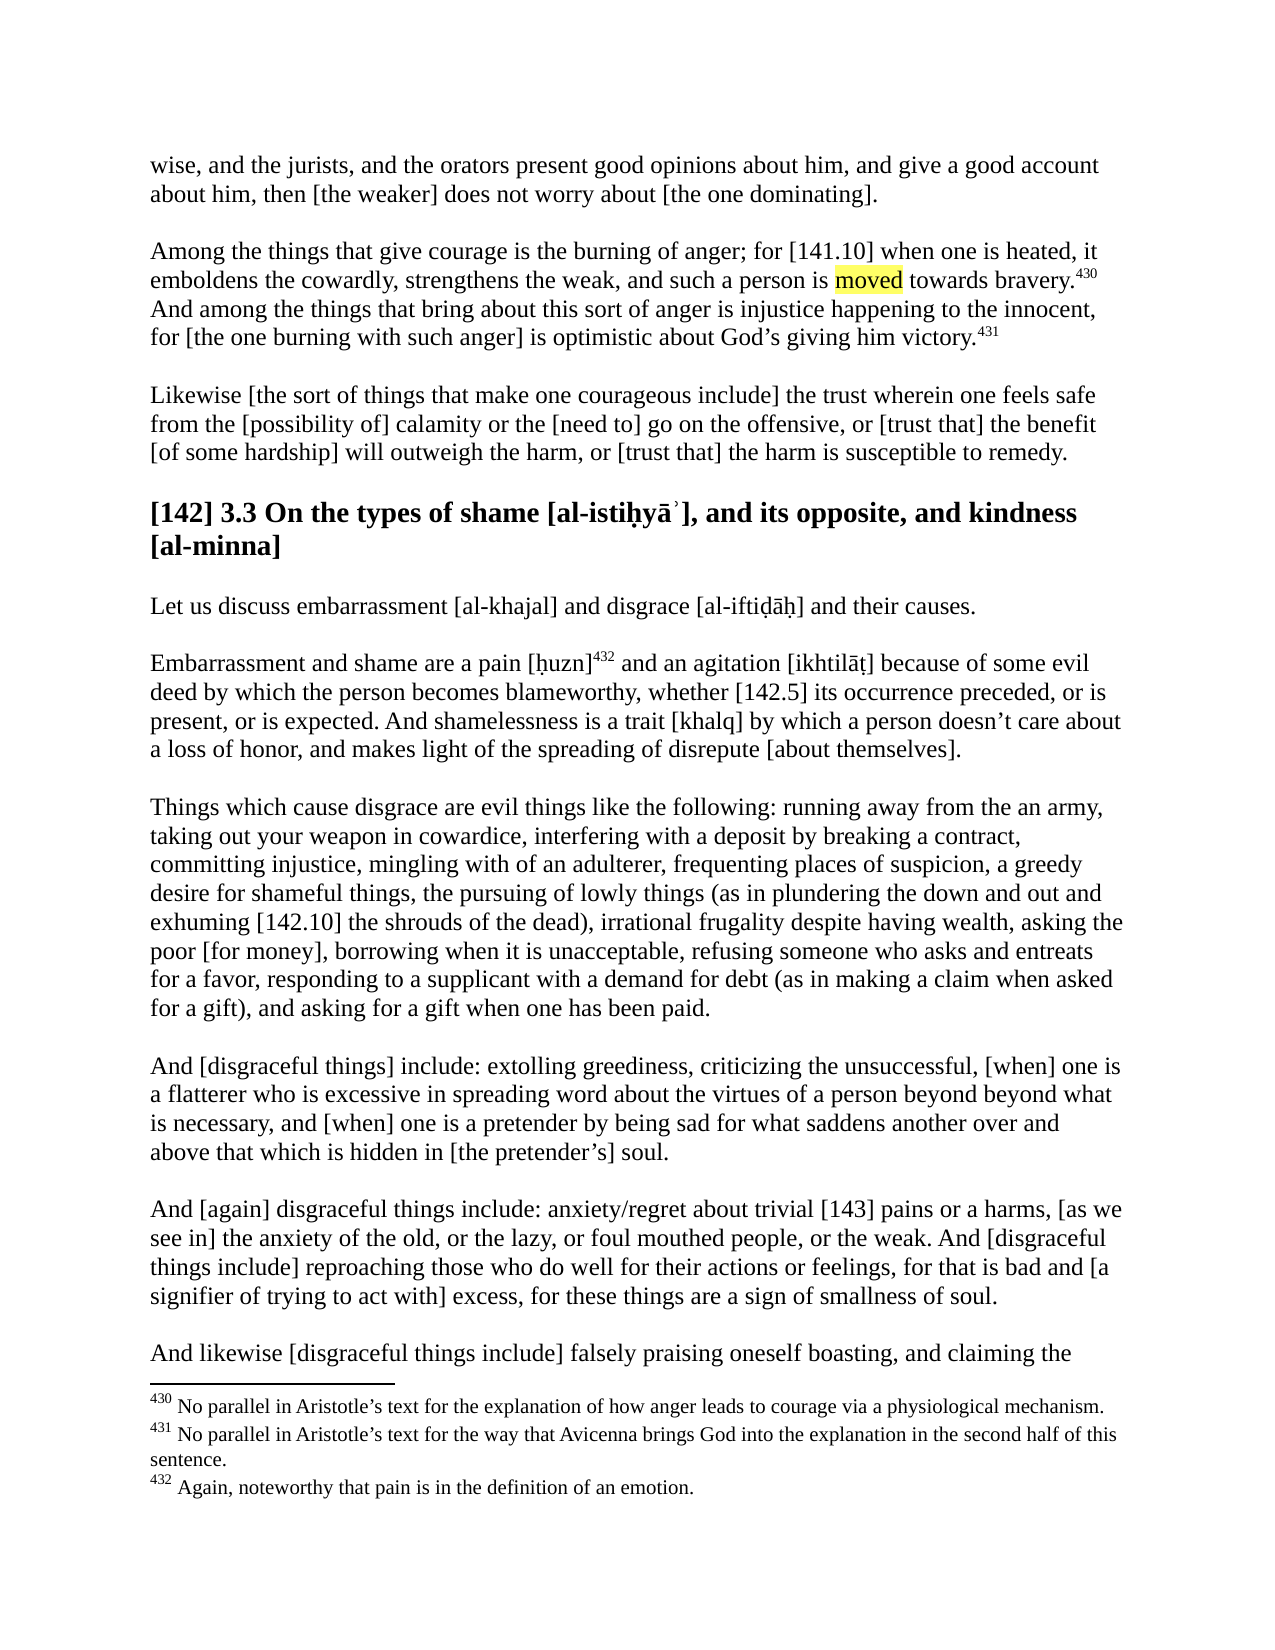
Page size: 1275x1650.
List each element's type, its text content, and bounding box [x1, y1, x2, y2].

text Things which cause disgrace are evil things like the following: running away from the an army, taking out your weapon in cowardice, interfering with a deposit by breaking a contract, committing injustice, mingling with of an adulterer, frequenting places of suspicion, a greedy desire for shameful things, the pursuing of lowly things (as in plundering the down and out and exhuming [142.10] the shrouds of the dead), irrational frugality despite having wealth, asking the poor [for money], borrowing when it is unacceptable, refusing someone who asks and entreats for a favor, responding to a supplicant with a demand for debt (as in making a claim when asked for a gift), and asking for a gift when one has been paid. [150, 792, 1125, 1022]
text Let us discuss embarrassment [al-khajal] and disgrace [al-iftiḍāḥ] and their causes. [150, 591, 1125, 619]
text Embarrassment and shame are a pain [ḥuzn] and an agitation [ikhtilāṭ] because of some evil deed by which the person becomes blameworthy, whether [142.5] its occurrence preceded, or is present, or is expected. And shamelessness is a trait [khalq] by which a person doesn’t care about a loss of honor, and makes light of the spreading of disrepute [about themselves]. [150, 648, 1125, 763]
text And [disgraceful things] include: extolling greediness, criticizing the unsuccessful, [when] one is a flatterer who is excessive in spreading word about the virtues of a person beyond beyond what is necessary, and [when] one is a pretender by being sad for what saddens another over and above that which is hidden in [the pretender’s] soul. [150, 1051, 1125, 1166]
text Again, noteworthy that pain is in the definition of an emotion. [150, 1471, 1125, 1500]
subtitle [142] 3.3 On the types of shame [al-istiḥyāʾ], and its opposite, and kindness [al-minna] [150, 495, 1125, 562]
text No parallel in Aristotle’s text for the explanation of how anger leads to courage via a physiological mechanism. [150, 1390, 1125, 1418]
text wise, and the jurists, and the orators present good opinions about him, and give a good account about him, then [the weaker] does not worry about [the one dominating]. [150, 150, 1125, 207]
text Among the things that give courage is the burning of anger; for [141.10] when one is heated, it emboldens the cowardly, strengthens the weak, and such a person is moved towards bravery. And among the things that bring about this sort of anger is injustice happening to the innocent, for [the one burning with such anger] is optimistic about God’s giving him victory. [150, 236, 1125, 351]
text And [again] disgraceful things include: anxiety/regret about trivial [143] pains or a harms, [as we see in] the anxiety of the old, or the lazy, or foul mouthed people, or the weak. And [disgraceful things include] reproaching those who do well for their actions or feelings, for that is bad and [a signifier of trying to act with] excess, for these things are a sign of smallness of soul. [150, 1194, 1125, 1309]
text Likewise [the sort of things that make one courageous include] the trust wherein one feels safe from the [possibility of] calamity or the [need to] go on the offensive, or [trust that] the benefit [of some hardship] will outweigh the harm, or [trust that] the harm is susceptible to remedy. [150, 380, 1125, 466]
text No parallel in Aristotle’s text for the way that Avicenna brings God into the explanation in the second half of this sentence. [150, 1418, 1125, 1471]
text And likewise [disgraceful things include] falsely praising oneself boasting, and claiming the [150, 1338, 1125, 1367]
